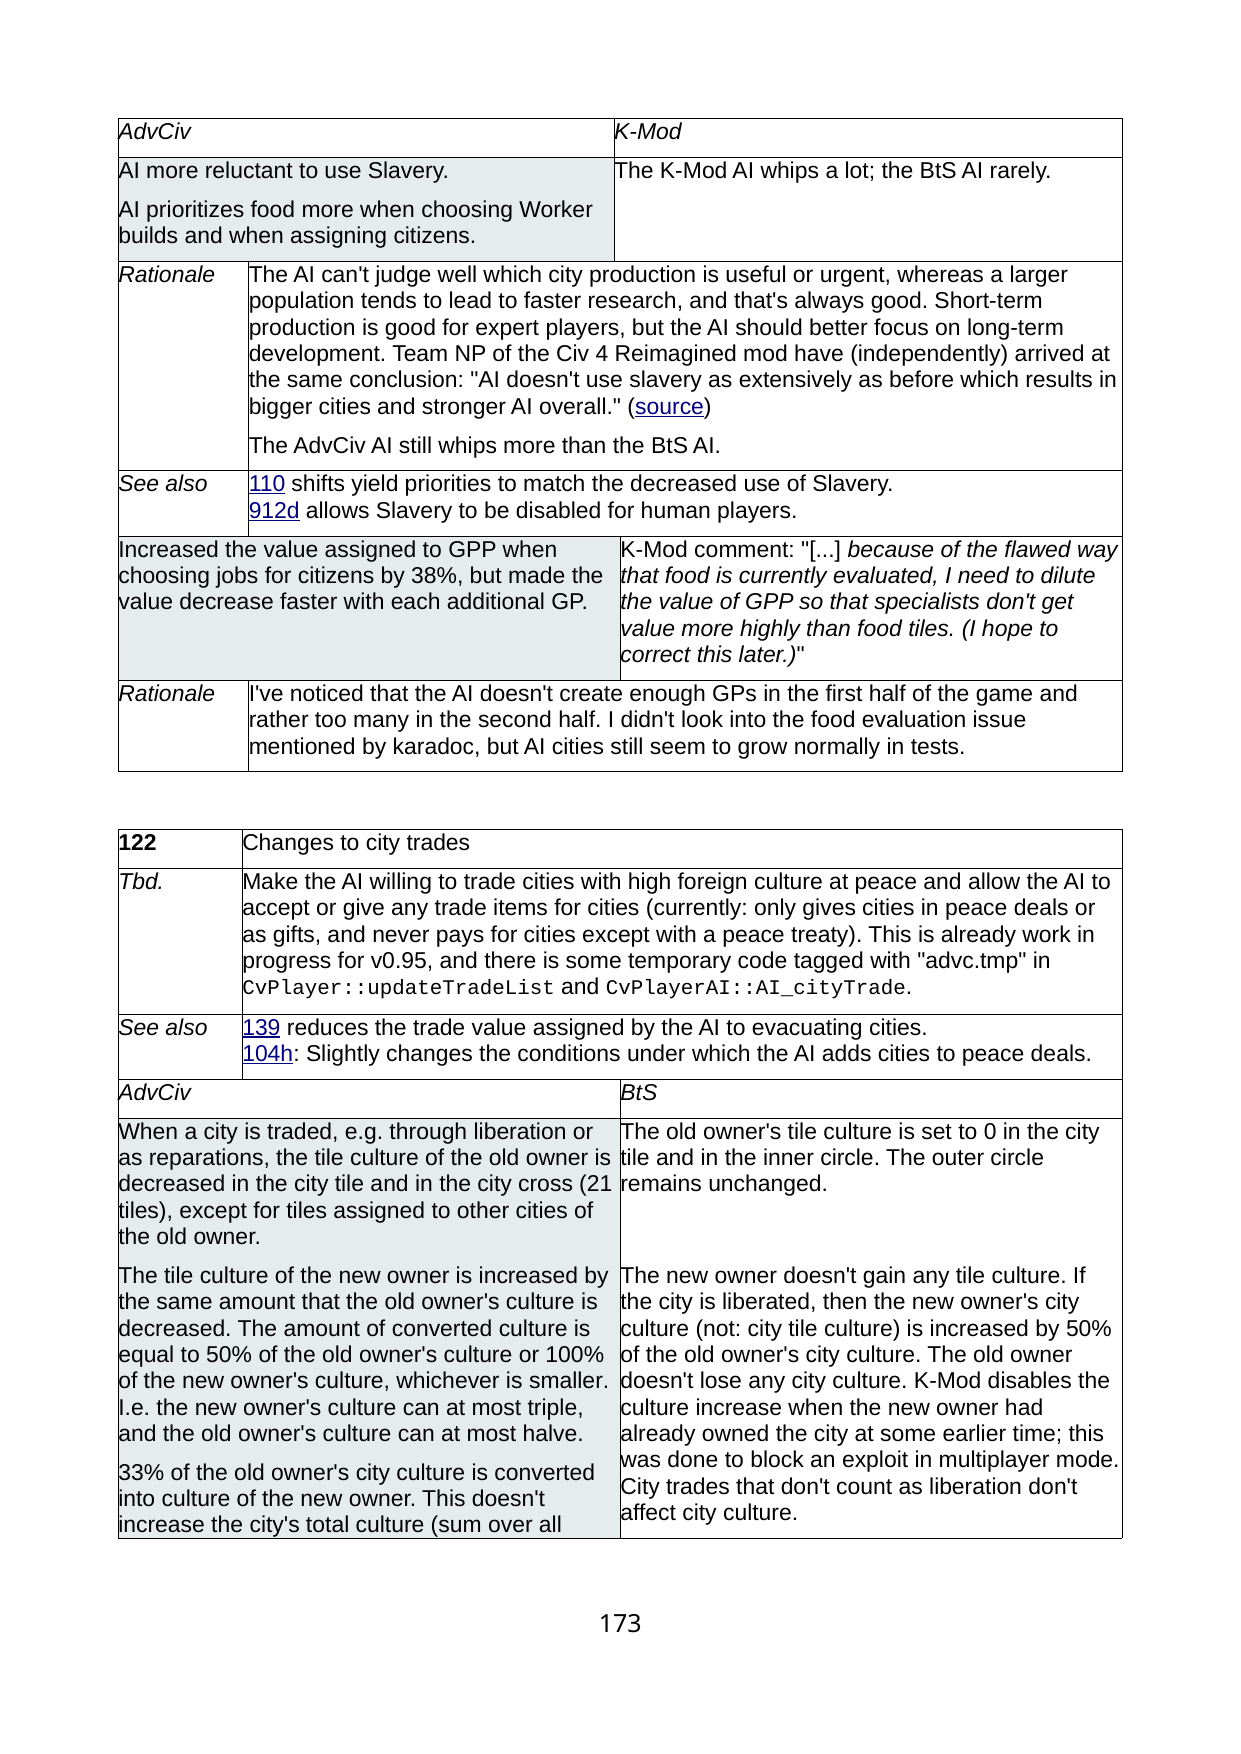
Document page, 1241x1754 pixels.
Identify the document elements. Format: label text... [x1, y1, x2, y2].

table_cell The K-Mod AI whips a lot; the BtS AI rarely. [615, 158, 1122, 261]
table_cell See also [119, 1015, 242, 1079]
table_cell Increased the value assigned to GPP when choosing jobs for citizens by 38%, but made the value decrease faster with each additional GP. [119, 537, 620, 680]
table_cell AdvCiv [119, 119, 614, 157]
table_header Changes to city trades [243, 830, 1122, 868]
table_cell Tbd. [119, 869, 242, 1013]
table_cell BtS [621, 1080, 1122, 1117]
table_cell AI more reluctant to use Slavery. AI prioritizes food more when choosing Worker builds and when assigning citizens. [119, 158, 614, 261]
table_cell Rationale [119, 681, 248, 771]
table_cell K-Mod [615, 119, 1122, 157]
table_cell When a city is traded, e.g. through liberation or as reparations, the tile culture of the old owner is decreased in the city tile and in the city cross (21 tiles), except for tiles assigned to other cities of the old owner. The tile culture of the new owner is increased by the same amount that the old owner's culture is decreased. The amount of converted culture is equal to 50% of the old owner's culture or 100% of the new owner's culture, whichever is smaller. I.e. the new owner's culture can at most triple, and the old owner's culture can at most halve. 33% of the old owner's city culture is converted into culture of the new owner. This doesn't increase the city's total culture (sum over all [119, 1119, 620, 1538]
table_cell K-Mod comment: "[...] because of the flawed way that food is currently evaluated, I need to dilute the value of GPP so that specialists don't get value more highly than food tiles. (I hope to correct this later.)" [621, 537, 1122, 680]
table_cell I've noticed that the AI doesn't create enough GPs in the first half of the game and rather too many in the second half. I didn't look into the food evaluation issue mentioned by karadoc, but AI cities still seem to grow normally in tests. [249, 681, 1122, 771]
table_cell 139 reduces the trade value assigned by the AI to evacuating cities. 104h: Slightly changes the conditions under which the AI adds cities to peace deals. [243, 1015, 1122, 1079]
table_cell Rationale [119, 262, 248, 470]
table_cell 110 shifts yield priorities to match the decreased use of Slavery. 912d allows Slavery to be disabled for human players. [249, 471, 1122, 536]
table_cell Make the AI willing to trade cities with high foreign culture at peace and allow the AI to accept or give any trade items for cities (currently: only gives cities in peace deals or as gifts, and never pays for cities except with a peace treaty). This is already work in progress for v0.95, and there is some temporary code tagged with "advc.tmp" in CvPlayer::updateTradeList and CvPlayerAI::AI_cityTrade. [243, 869, 1122, 1013]
table_cell AdvCiv [119, 1080, 620, 1117]
table_cell See also [119, 471, 248, 536]
table_cell The AI can't judge well which city production is useful or urgent, whereas a larger population tends to lead to faster research, and that's always good. Short-term production is good for expert players, but the AI should better focus on long-term development. Team NP of the Civ 4 Reimagined mod have (independently) arrived at the same conclusion: "AI doesn't use slavery as extensively as before which results in bigger cities and stronger AI overall." (source) The AdvCiv AI still whips more than the BtS AI. [249, 262, 1122, 470]
table_header 122 [119, 830, 242, 868]
table_cell The old owner's tile culture is set to 0 in the city tile and in the inner circle. The outer circle remains unchanged. The new owner doesn't gain any tile culture. If the city is liberated, then the new owner's city culture (not: city tile culture) is increased by 50% of the old owner's city culture. The old owner doesn't lose any city culture. K‑Mod disables the culture increase when the new owner had already owned the city at some earlier time; this was done to block an exploit in multiplayer mode. City trades that don't count as liberation don't affect city culture. [621, 1119, 1122, 1538]
